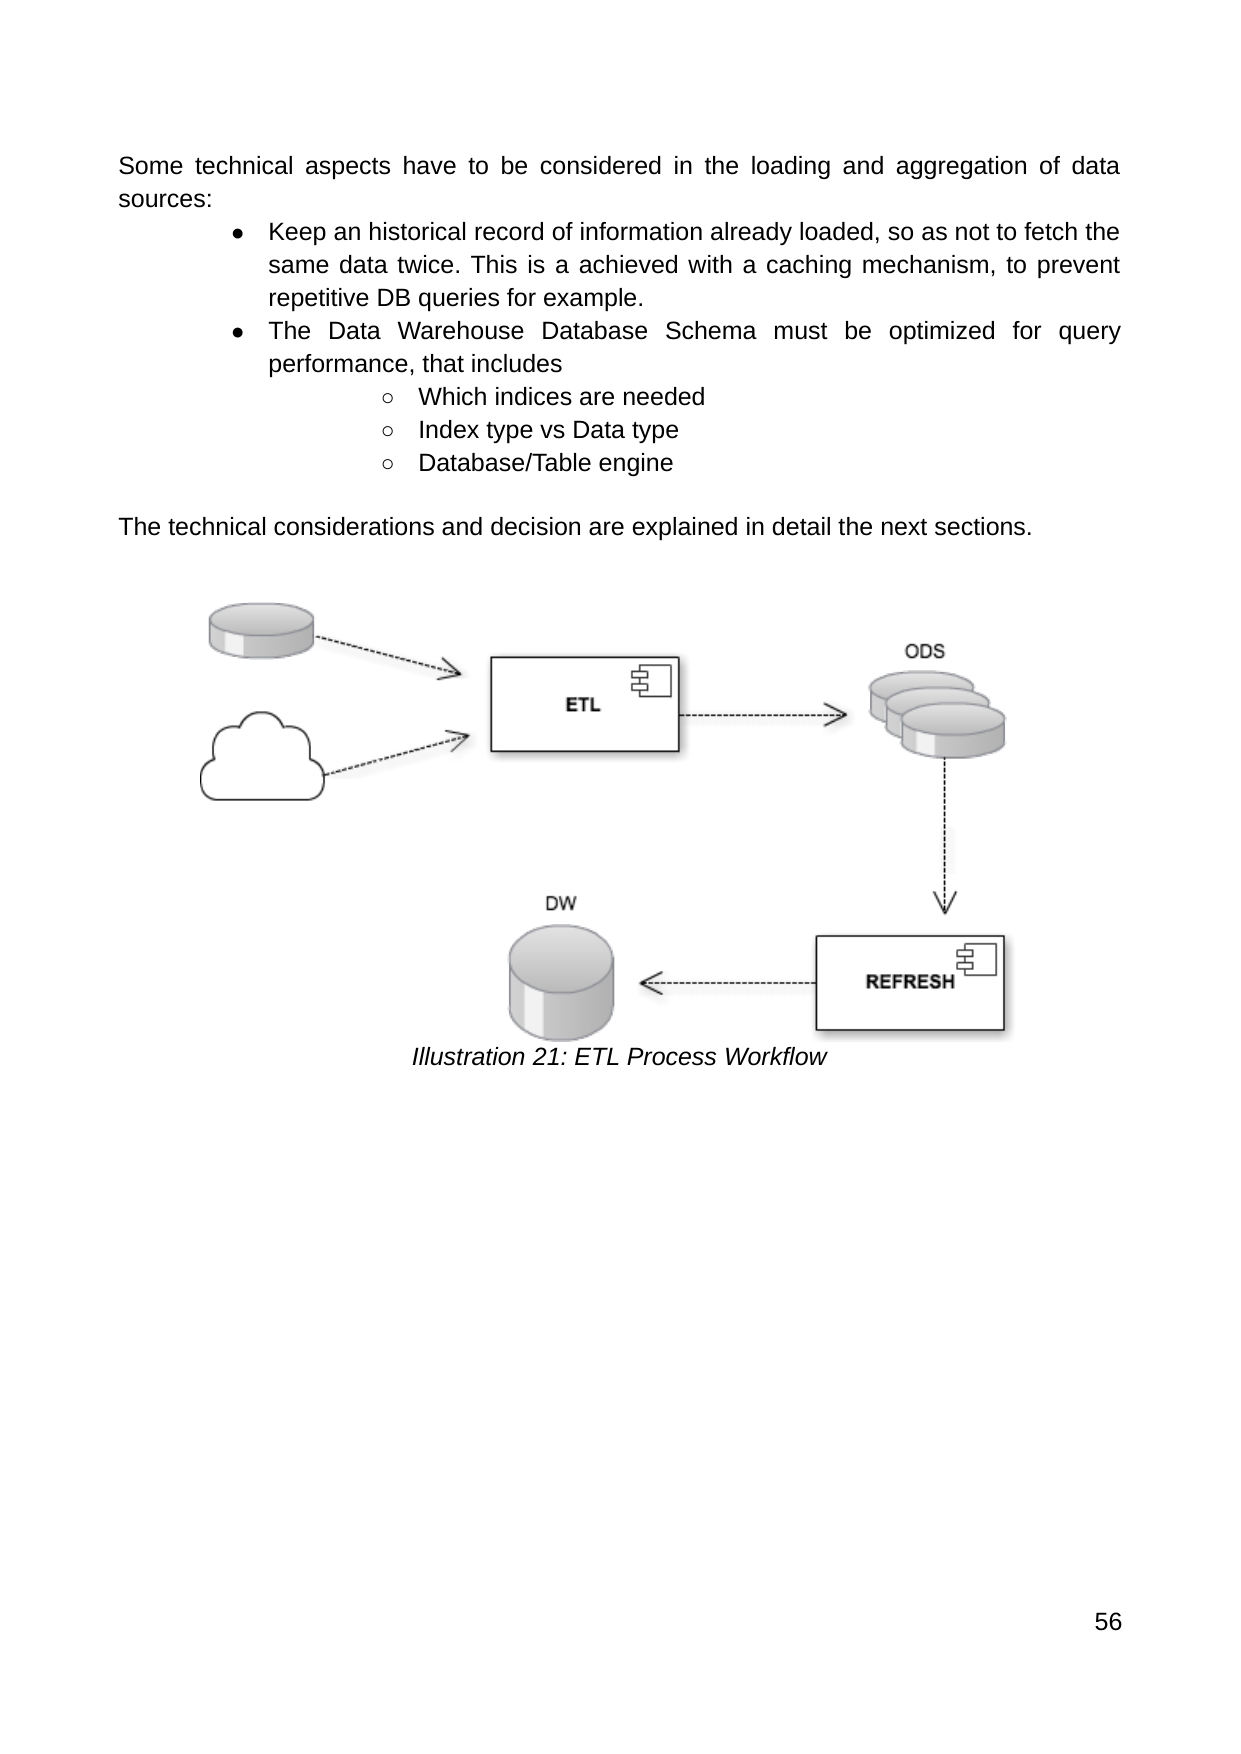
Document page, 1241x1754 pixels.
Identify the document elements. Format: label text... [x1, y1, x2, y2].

text Some technical aspects have to be considered in the loading and aggregation of data sources: [118, 151, 1122, 213]
text Illustration 21: ETL Process Workflow [200, 1042, 1041, 1071]
list Keep an historical record of information already loaded, so as not to fetch the same data twice. This is a achieved with a caching mechanism, to prevent repetitive DB queries for example. [231, 217, 1122, 312]
list The Data Warehouse Database Schema must be optimized for query performance, that includes [231, 316, 1122, 378]
list Which indices are needed [381, 382, 1122, 411]
text The technical considerations and decision are explained in detail the next sections. [118, 512, 1122, 540]
picture [200, 602, 1041, 1042]
list Database/Table engine [381, 448, 1122, 477]
list Index type vs Data type [381, 415, 1122, 444]
